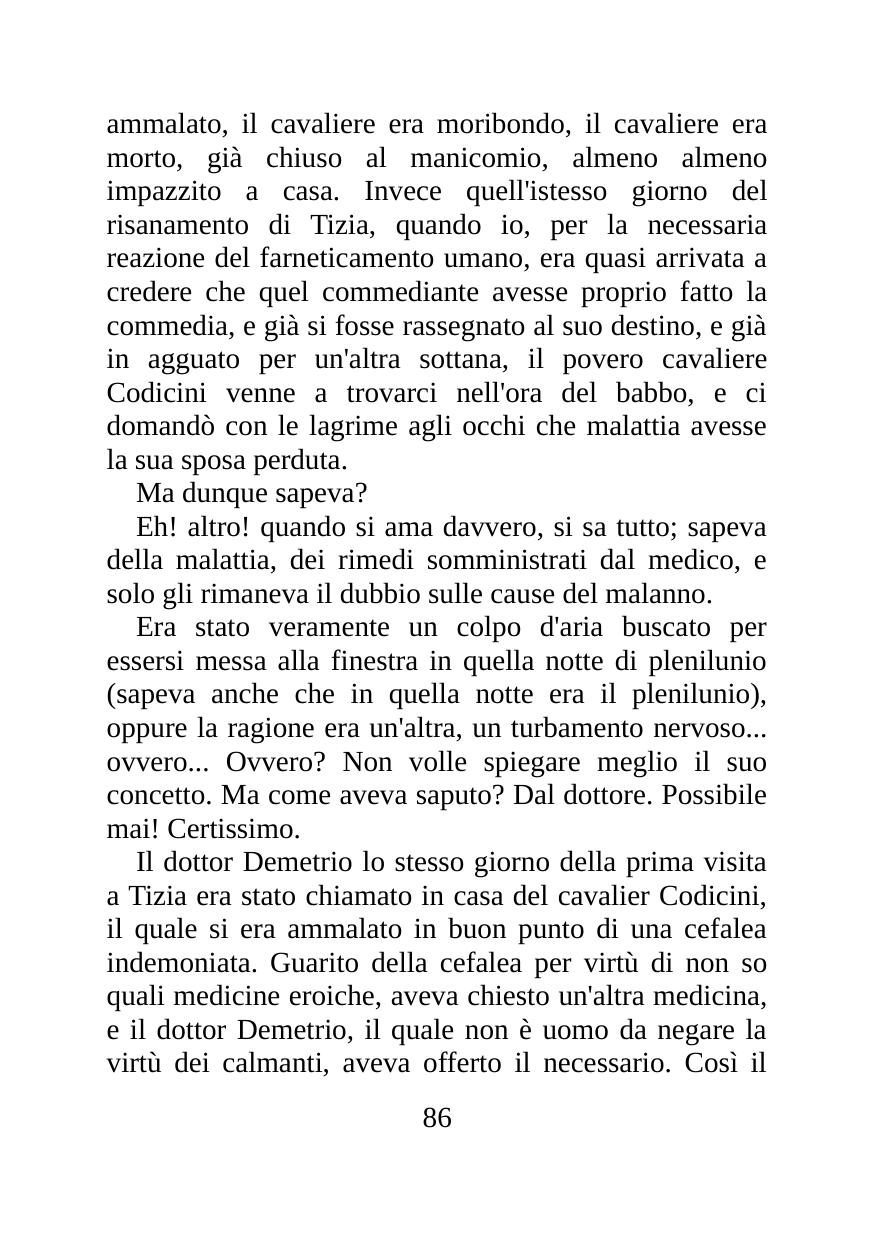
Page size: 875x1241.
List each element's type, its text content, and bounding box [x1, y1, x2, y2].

text ammalato, il cavaliere era moribondo, il cavaliere era morto, già chiuso al manicomio, almeno almeno impazzito a casa. Invece quell'istesso giorno del risanamento di Tizia, quando io, per la necessaria reazione del farneticamento umano, era quasi arrivata a credere che quel commediante avesse proprio fatto la commedia, e già si fosse rassegnato al suo destino, e già in agguato per un'altra sottana, il povero cavaliere Codicini venne a trovarci nell'ora del babbo, e ci domandò con le lagrime agli occhi che malattia avesse la sua sposa perduta. [106, 106, 768, 475]
text Eh! altro! quando si ama davvero, si sa tutto; sapeva della malattia, dei rimedi somministrati dal medico, e solo gli rimaneva il dubbio sulle cause del malanno. [106, 509, 768, 609]
text Il dottor Demetrio lo stesso giorno della prima visita a Tizia era stato chiamato in casa del cavalier Codicini, il quale si era ammalato in buon punto di una cefalea indemoniata. Guarito della cefalea per virtù di non so quali medicine eroiche, aveva chiesto un'altra medicina, e il dottor Demetrio, il quale non è uomo da negare la virtù dei calmanti, aveva offerto il necessario. Così il [106, 844, 768, 1079]
text Era stato veramente un colpo d'aria buscato per essersi messa alla finestra in quella notte di plenilunio (sapeva anche che in quella notte era il plenilunio), oppure la ragione era un'altra, un turbamento nervoso... ovvero... Ovvero? Non volle spiegare meglio il suo concetto. Ma come aveva saputo? Dal dottore. Possibile mai! Certissimo. [106, 609, 768, 844]
text Ma dunque sapeva? [106, 475, 768, 509]
